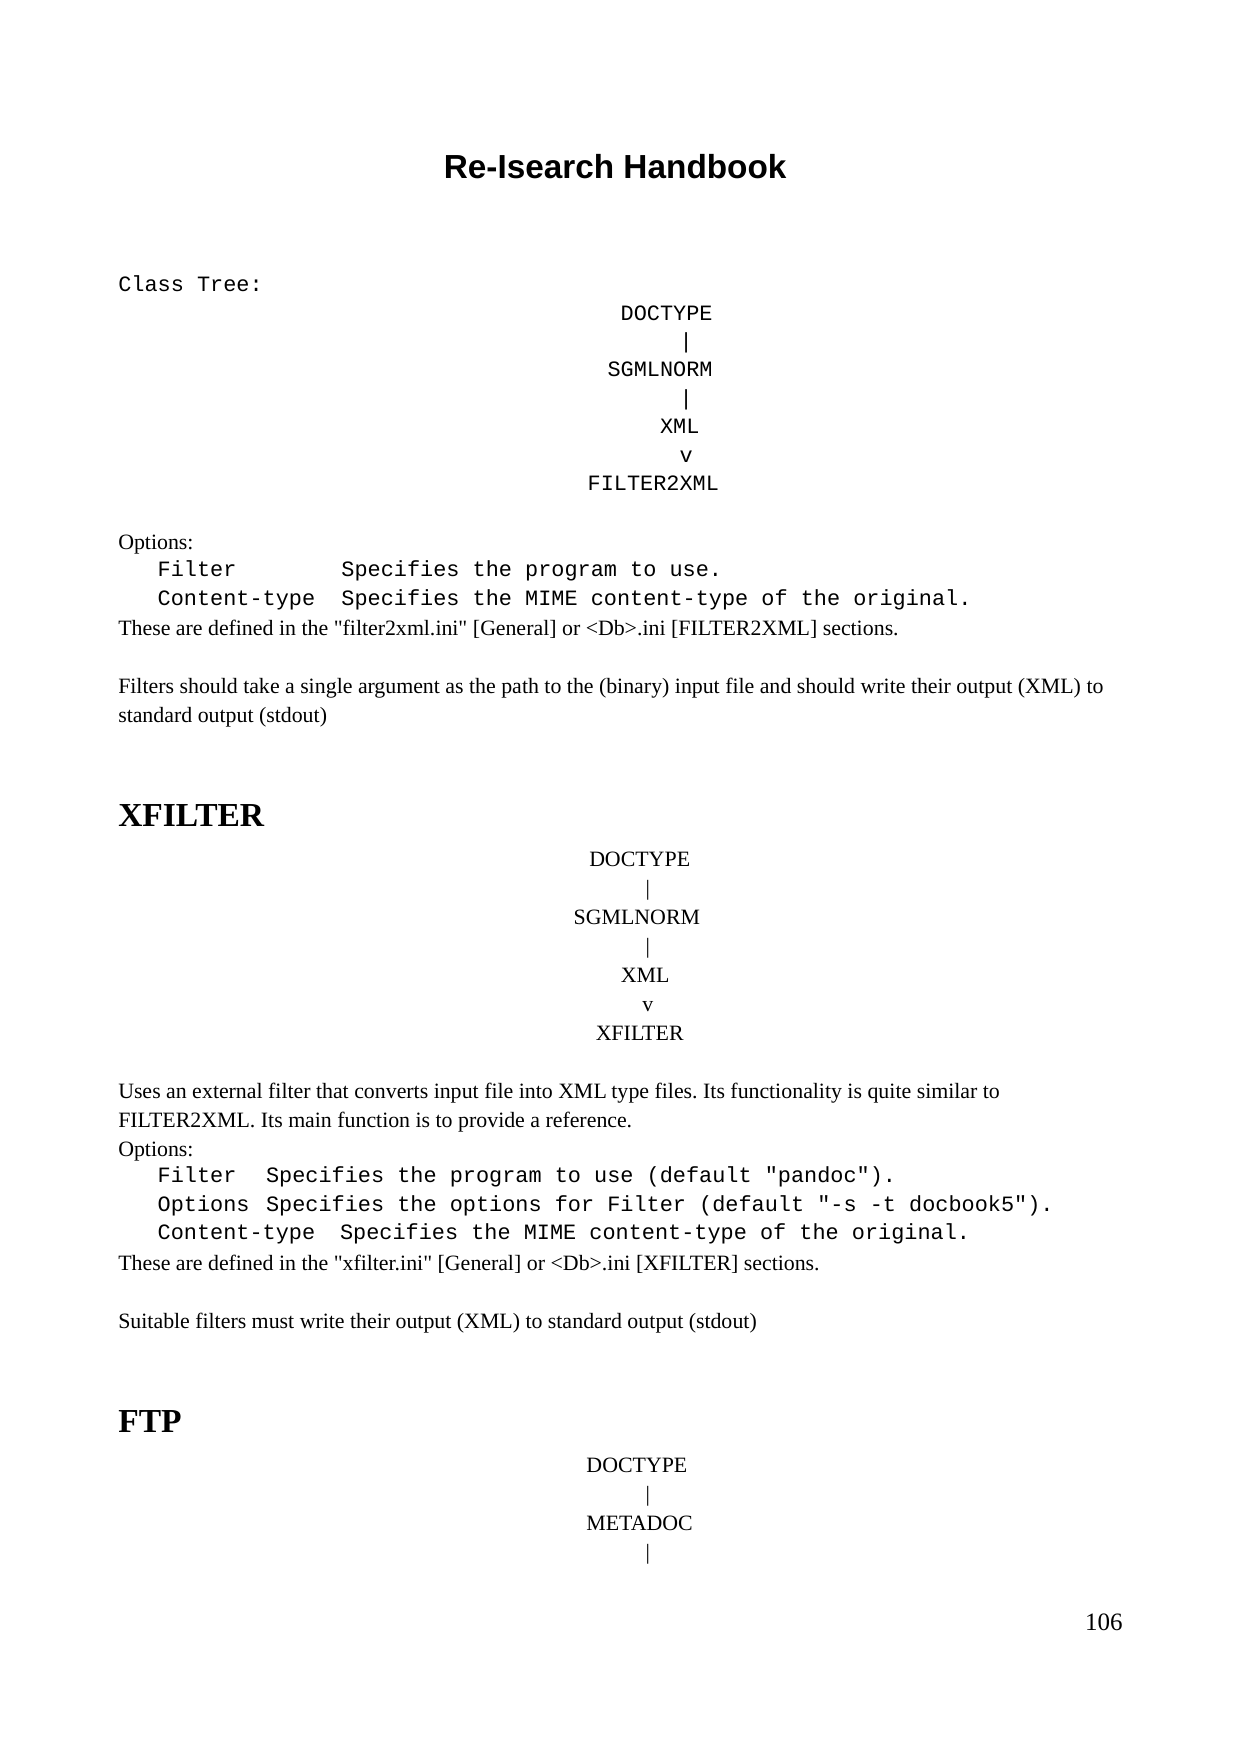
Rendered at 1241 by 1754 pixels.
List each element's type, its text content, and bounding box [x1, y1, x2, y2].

text | [118, 1481, 1122, 1507]
text | [118, 933, 1122, 958]
text | [118, 387, 1122, 412]
text DOCTYPE [118, 302, 1122, 327]
text Options: [118, 1136, 1122, 1161]
text SGMLNORM [118, 904, 1122, 929]
text These are defined in the "filter2xml.ini" [General] or <Db>.ini [FILTER2XML] sections. [118, 615, 1122, 640]
text Filters should take a single argument as the path to the (binary) input file and should write their output (XML) to standard output (stdout) [118, 673, 1122, 727]
text Options Specifies the options for Filter (default "-s -t docbook5"). [118, 1193, 1122, 1218]
text v [118, 444, 1122, 469]
subtitle FTP [118, 1401, 1122, 1440]
text Uses an external filter that converts input file into XML type files. Its functionality is quite similar to FILTER2XML. Its main function is to provide a reference. [118, 1078, 1122, 1132]
text FILTER2XML [118, 472, 1122, 497]
text DOCTYPE [118, 1452, 1122, 1478]
text METADOC [118, 1510, 1122, 1536]
text Filter Specifies the program to use. [118, 558, 1122, 583]
text These are defined in the "xfilter.ini" [General] or <Db>.ini [XFILTER] sections. [118, 1250, 1122, 1275]
text | [118, 875, 1122, 900]
text Content-type Specifies the MIME content-type of the original. [118, 587, 1122, 612]
text v [118, 991, 1122, 1016]
text Options: [118, 529, 1122, 554]
text Suitable filters must write their output (XML) to standard output (stdout) [118, 1308, 1122, 1333]
subtitle XFILTER [118, 795, 1122, 834]
text Class Tree: [118, 273, 1122, 298]
text XML [118, 962, 1122, 987]
text XFILTER [118, 1020, 1122, 1045]
text XML [118, 416, 1122, 440]
text SGMLNORM [118, 359, 1122, 383]
text | [118, 330, 1122, 355]
text | [118, 1539, 1122, 1564]
text DOCTYPE [118, 846, 1122, 871]
text Filter Specifies the program to use (default "pandoc"). [118, 1165, 1122, 1189]
text Content-type Specifies the MIME content-type of the original. [118, 1222, 1122, 1246]
